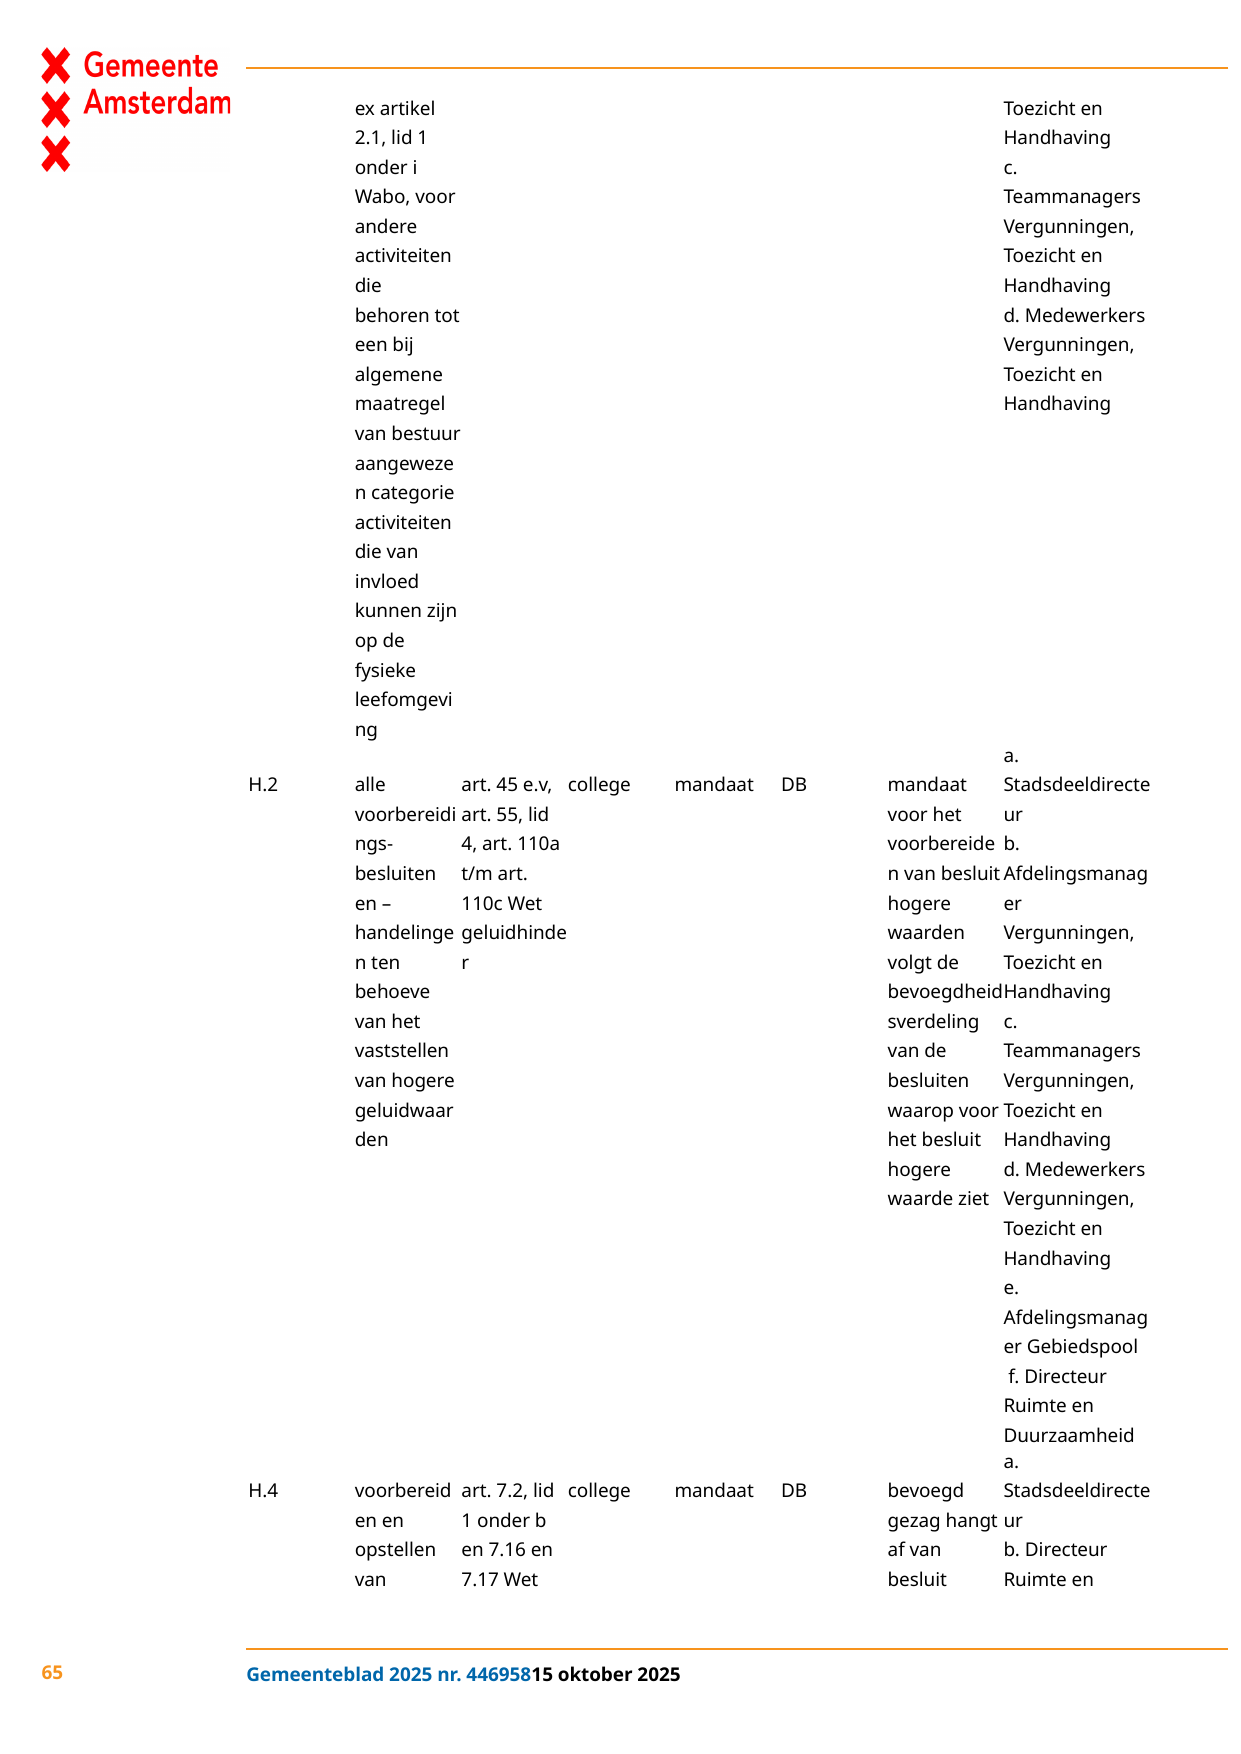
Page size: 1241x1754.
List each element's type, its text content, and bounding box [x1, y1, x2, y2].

table_cell [461, 95, 568, 742]
table_cell [568, 95, 674, 742]
table_cell college [568, 742, 674, 1448]
table_cell H.4 [248, 1448, 354, 1592]
table_cell H.2 [248, 742, 354, 1448]
table_cell [674, 95, 781, 742]
table_cell a. Stadsdeeldirecteur b. Directeur Ruimte en [1003, 1448, 1152, 1592]
table_cell mandaat voor het voorbereiden van besluit hogere waarden volgt de bevoegdheidsverdeling van de besluiten waarop voor het besluit hogere waarde ziet [888, 742, 1003, 1448]
table_cell Toezicht en Handhaving c. Teammanagers Vergunningen, Toezicht en Handhaving d. Medewerkers Vergunningen, Toezicht en Handhaving [1003, 95, 1152, 742]
picture [41, 47, 231, 172]
table_cell bevoegd gezag hangt af van besluit [888, 1448, 1003, 1592]
table_cell voorbereiden en opstellen van [355, 1448, 461, 1592]
table_cell mandaat [674, 742, 781, 1448]
table_cell college [568, 1448, 674, 1592]
table_cell art. 7.2, lid 1 onder b en 7.16 en 7.17 Wet [461, 1448, 568, 1592]
table_cell [888, 95, 1003, 742]
table_cell [781, 95, 887, 742]
table_cell DB [781, 742, 887, 1448]
table_cell mandaat [674, 1448, 781, 1592]
table_cell [248, 95, 354, 742]
table_cell DB [781, 1448, 887, 1592]
table_cell a. Stadsdeeldirecteur b. Afdelingsmanager Vergunningen, Toezicht en Handhaving c. Teammanagers Vergunningen, Toezicht en Handhaving d. Medewerkers Vergunningen, Toezicht en Handhaving e. Afdelingsmanager Gebiedspool f. Directeur Ruimte en Duurzaamheid [1003, 742, 1152, 1448]
table_cell alle voorbereidings-besluiten en –handelingen ten behoeve van het vaststellen van hogere geluidwaarden [355, 742, 461, 1448]
table_cell art. 45 e.v, art. 55, lid 4, art. 110a t/m art. 110c Wet geluidhinder [461, 742, 568, 1448]
table_cell ex artikel 2.1, lid 1 onder i Wabo, voor andere activiteiten die behoren tot een bij algemene maatregel van bestuur aangewezen categorie activiteiten die van invloed kunnen zijn op de fysieke leefomgeving [355, 95, 461, 742]
